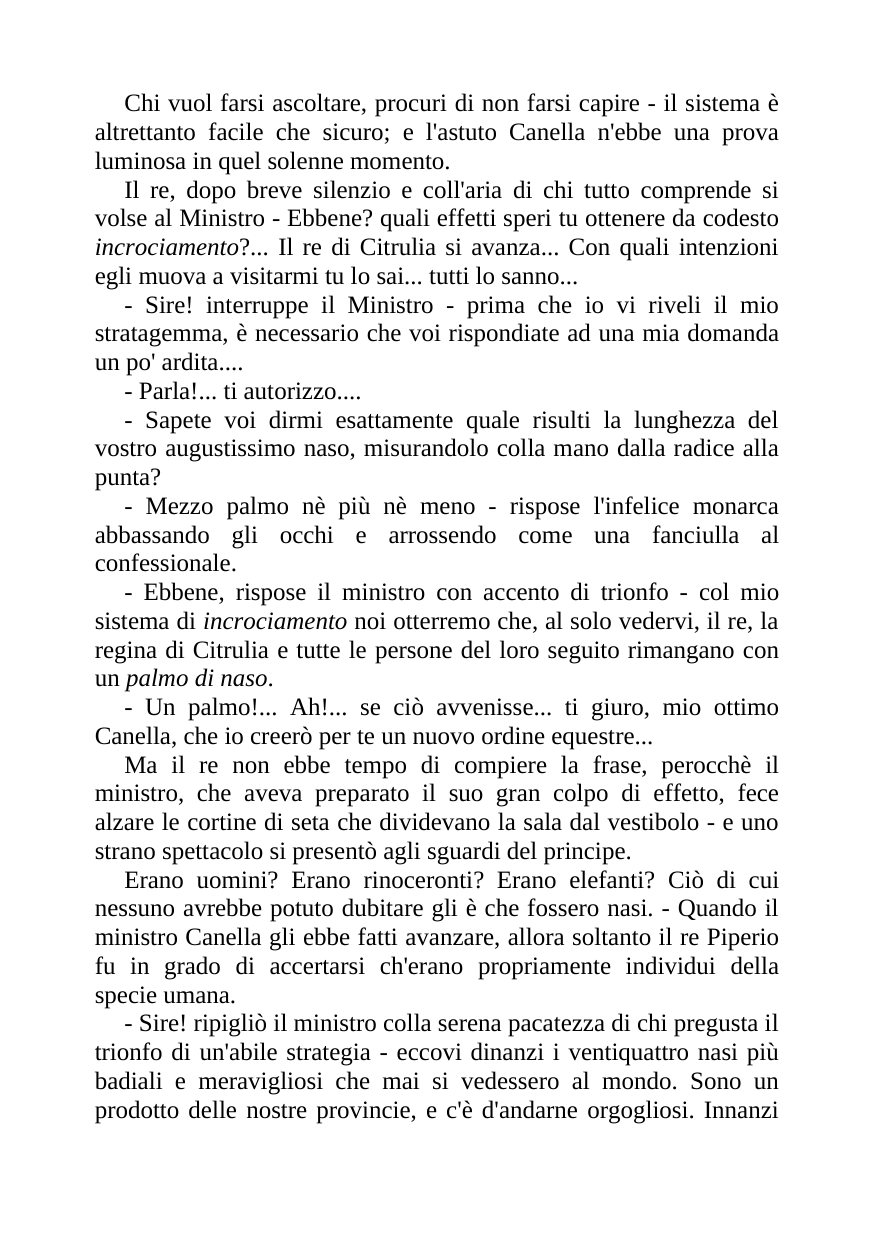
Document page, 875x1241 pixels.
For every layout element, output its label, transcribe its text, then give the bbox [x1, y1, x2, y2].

text Erano uomini? Erano rinoceronti? Erano elefanti? Ciò di cui nessuno avrebbe potuto dubitare gli è che fossero nasi. - Quando il ministro Canella gli ebbe fatti avanzare, allora soltanto il re Piperio fu in grado di accertarsi ch'erano propriamente individui della specie umana. [94, 865, 779, 1008]
text - Parla!... ti autorizzo.... [94, 376, 779, 405]
text - Sire! ripigliò il ministro colla serena pacatezza di chi pregusta il trionfo di un'abile strategia - eccovi dinanzi i ventiquattro nasi più badiali e meravigliosi che mai si vedessero al mondo. Sono un prodotto delle nostre provincie, e c'è d'andarne orgogliosi. Innanzi [94, 1008, 779, 1123]
text Il re, dopo breve silenzio e coll'aria di chi tutto comprende si volse al Ministro - Ebbene? quali effetti speri tu ottenere da codesto incrociamento?... Il re di Citrulia si avanza... Con quali intenzioni egli muova a visitarmi tu lo sai... tutti lo sanno... [94, 175, 779, 290]
text - Mezzo palmo nè più nè meno - rispose l'infelice monarca abbassando gli occhi e arrossendo come una fanciulla al confessionale. [94, 491, 779, 577]
text - Un palmo!... Ah!... se ciò avvenisse... ti giuro, mio ottimo Canella, che io creerò per te un nuovo ordine equestre... [94, 692, 779, 750]
text Ma il re non ebbe tempo di compiere la frase, perocchè il ministro, che aveva preparato il suo gran colpo di effetto, fece alzare le cortine di seta che dividevano la sala dal vestibolo - e uno strano spettacolo si presentò agli sguardi del principe. [94, 750, 779, 865]
text - Ebbene, rispose il ministro con accento di trionfo - col mio sistema di incrociamento noi otterremo che, al solo vedervi, il re, la regina di Citrulia e tutte le persone del loro seguito rimangano con un palmo di naso. [94, 577, 779, 692]
text Chi vuol farsi ascoltare, procuri di non farsi capire - il sistema è altrettanto facile che sicuro; e l'astuto Canella n'ebbe una prova luminosa in quel solenne momento. [94, 88, 779, 175]
text - Sapete voi dirmi esattamente quale risulti la lunghezza del vostro augustissimo naso, misurandolo colla mano dalla radice alla punta? [94, 405, 779, 491]
text - Sire! interruppe il Ministro - prima che io vi riveli il mio stratagemma, è necessario che voi rispondiate ad una mia domanda un po' ardita.... [94, 290, 779, 376]
